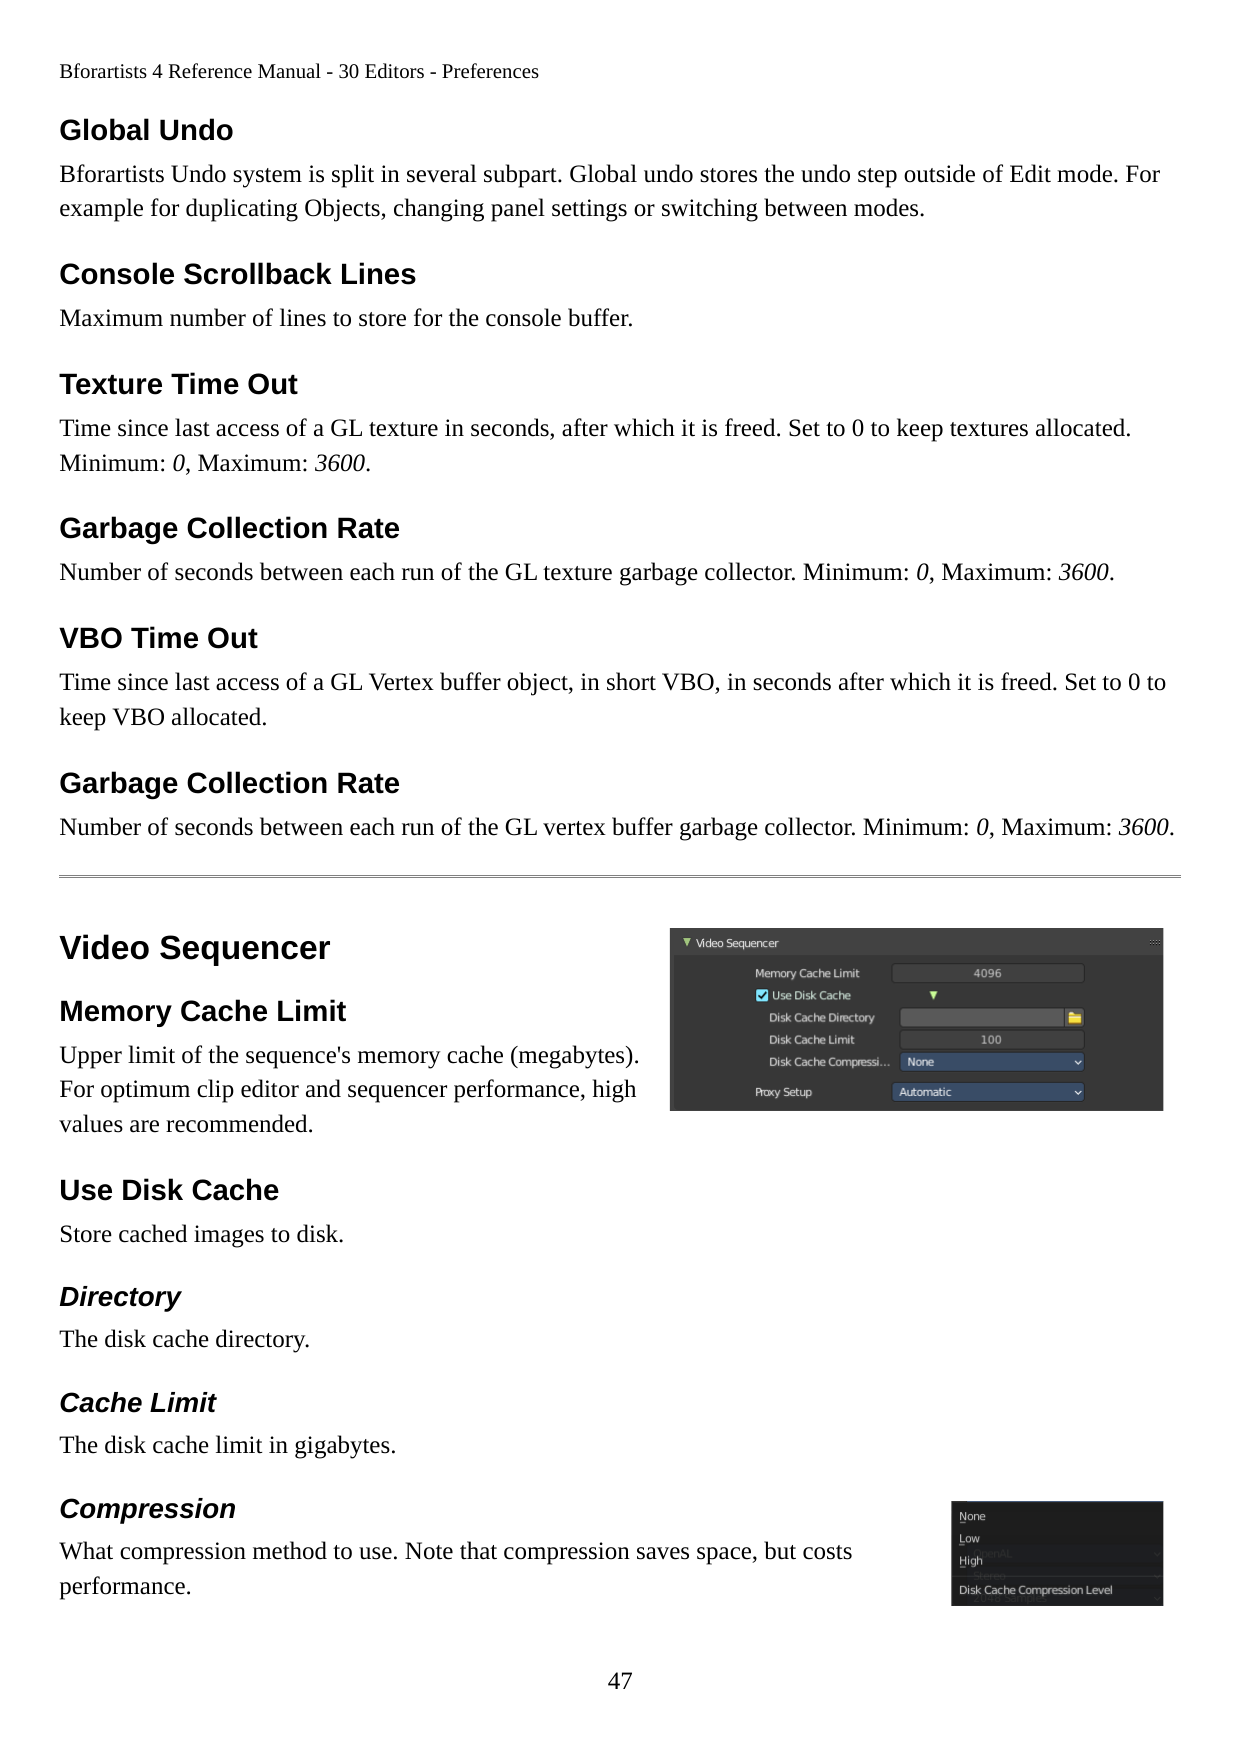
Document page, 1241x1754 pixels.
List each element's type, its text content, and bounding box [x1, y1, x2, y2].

text Maximum number of lines to store for the console buffer. [59, 303, 1181, 332]
picture [951, 1501, 1164, 1606]
subtitle [1164, 993, 1181, 1027]
subtitle Console Scrollback Lines [59, 257, 1181, 291]
text Bforartists Undo system is split in several subpart. Global undo stores the undo step outside of Edit mode. For example for duplicating Objects, changing panel settings or switching between modes. [59, 159, 1181, 222]
subtitle Directory [59, 1280, 1181, 1312]
text Time since last access of a GL Vertex buffer object, in short VBO, in seconds after which it is freed. Set to 0 to keep VBO allocated. [59, 667, 1181, 731]
subtitle Global Undo [59, 113, 1181, 146]
text The disk cache directory. [59, 1324, 1181, 1353]
text The disk cache limit in gigabytes. [59, 1431, 1181, 1459]
text Store cached images to disk. [59, 1219, 1181, 1247]
subtitle Texture Time Out [59, 367, 1181, 401]
text What compression method to use. Note that compression saves space, but costs performance. [59, 1536, 951, 1600]
subtitle VBO Time Out [59, 621, 1181, 655]
text Number of seconds between each run of the GL texture garbage collector. Minimum: 0, Maximum: 3600. [59, 557, 1181, 586]
picture [669, 928, 1164, 1111]
subtitle Video Sequencer [59, 928, 669, 966]
subtitle [1164, 928, 1181, 966]
subtitle Compression [59, 1492, 1181, 1524]
subtitle Use Disk Cache [59, 1172, 1181, 1206]
text Number of seconds between each run of the GL vertex buffer garbage collector. Minimum: 0, Maximum: 3600. [59, 812, 1181, 841]
subtitle Memory Cache Limit [59, 993, 669, 1027]
subtitle Garbage Collection Rate [59, 766, 1181, 799]
subtitle Cache Limit [59, 1386, 1181, 1418]
text Time since last access of a GL texture in seconds, after which it is freed. Set to 0 to keep textures allocated. Minimum: 0, Maximum: 3600. [59, 413, 1181, 476]
subtitle Garbage Collection Rate [59, 511, 1181, 545]
text Upper limit of the sequence's memory cache (megabytes). For optimum clip editor and sequencer performance, high values are recommended. [59, 1040, 1181, 1137]
